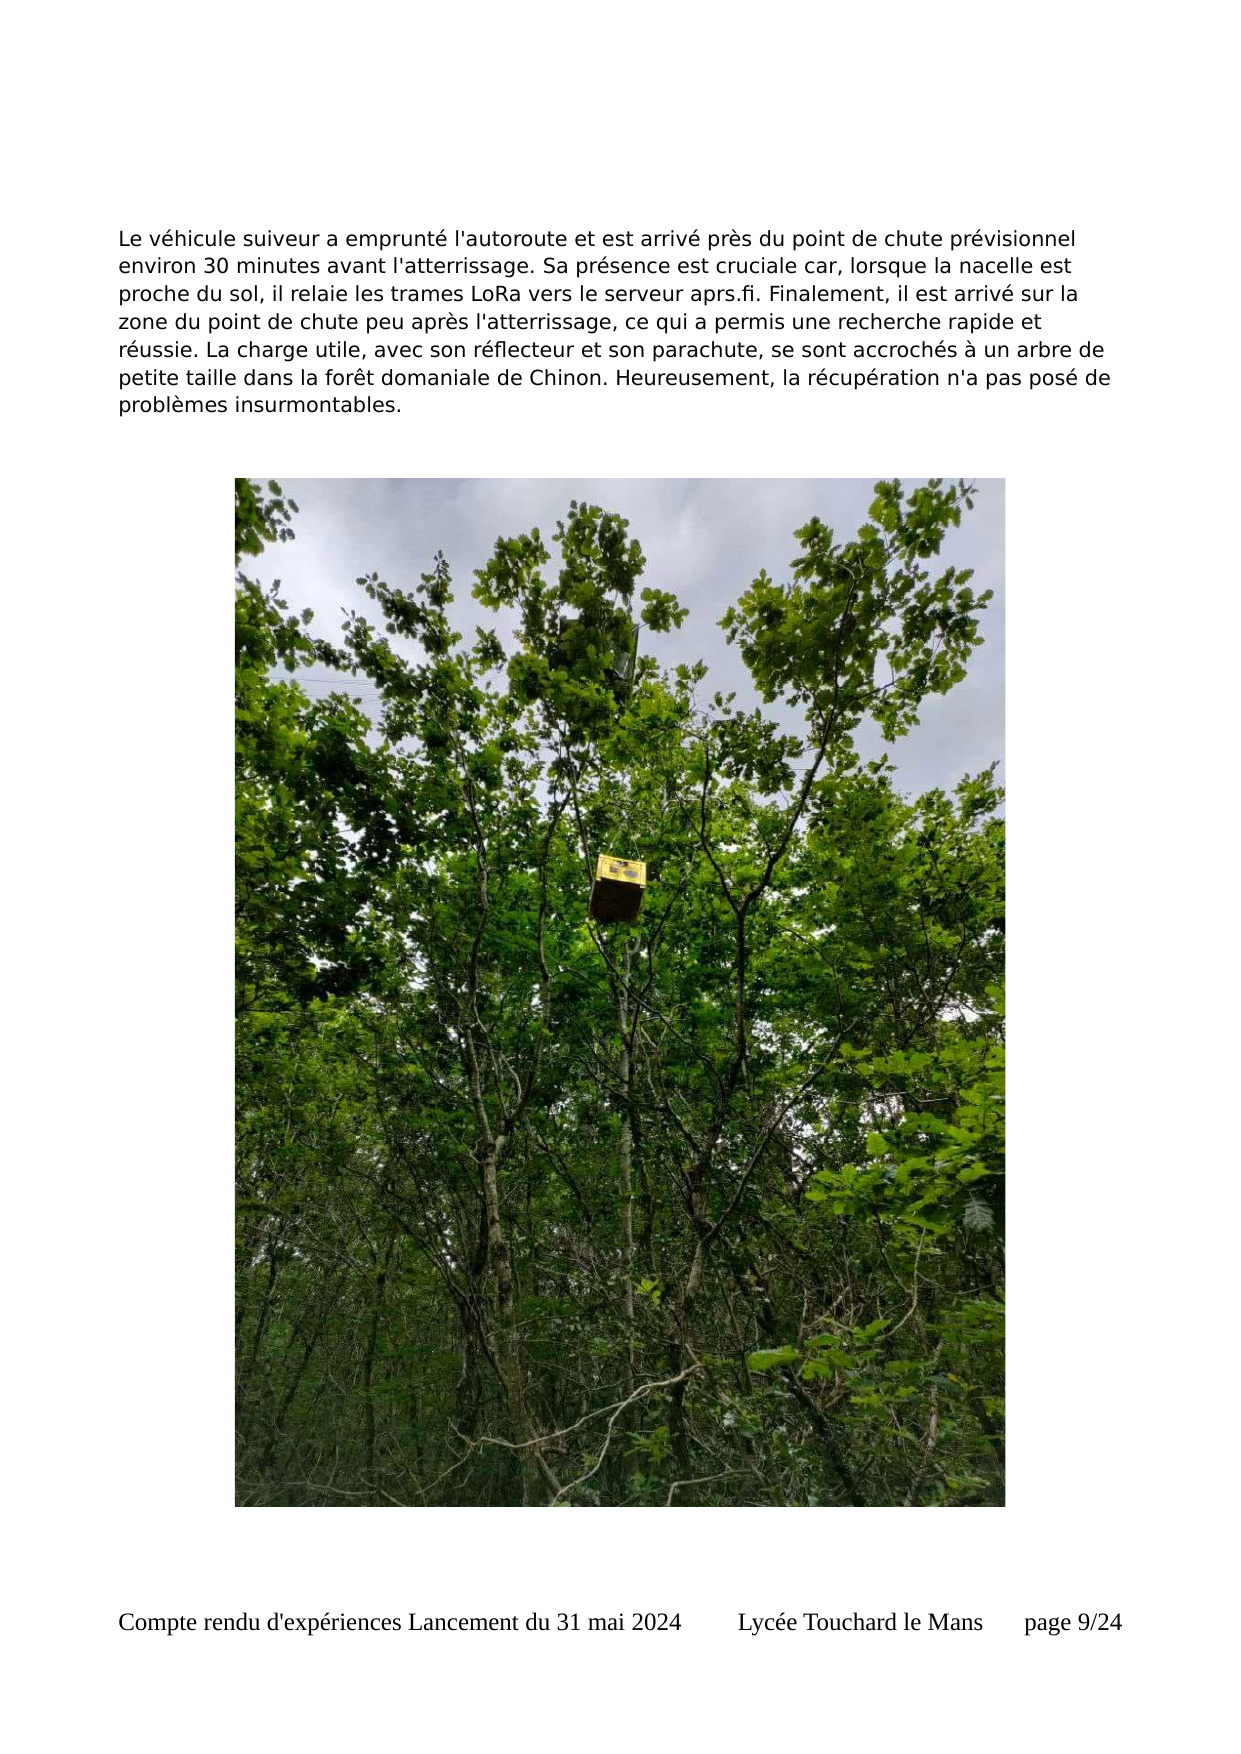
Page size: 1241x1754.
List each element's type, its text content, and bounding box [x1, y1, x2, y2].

text Le véhicule suiveur a emprunté l'autoroute et est arrivé près du point de chute prévisionnel environ 30 minutes avant l'atterrissage. Sa présence est cruciale car, lorsque la nacelle est proche du sol, il relaie les trames LoRa vers le serveur aprs.fi. Finalement, il est arrivé sur la zone du point de chute peu après l'atterrissage, ce qui a permis une recherche rapide et réussie. La charge utile, avec son réflecteur et son parachute, se sont accrochés à un arbre de petite taille dans la forêt domaniale de Chinon. Heureusement, la récupération n'a pas posé de problèmes insurmontables. [118, 227, 1122, 418]
picture [234, 478, 1006, 1507]
